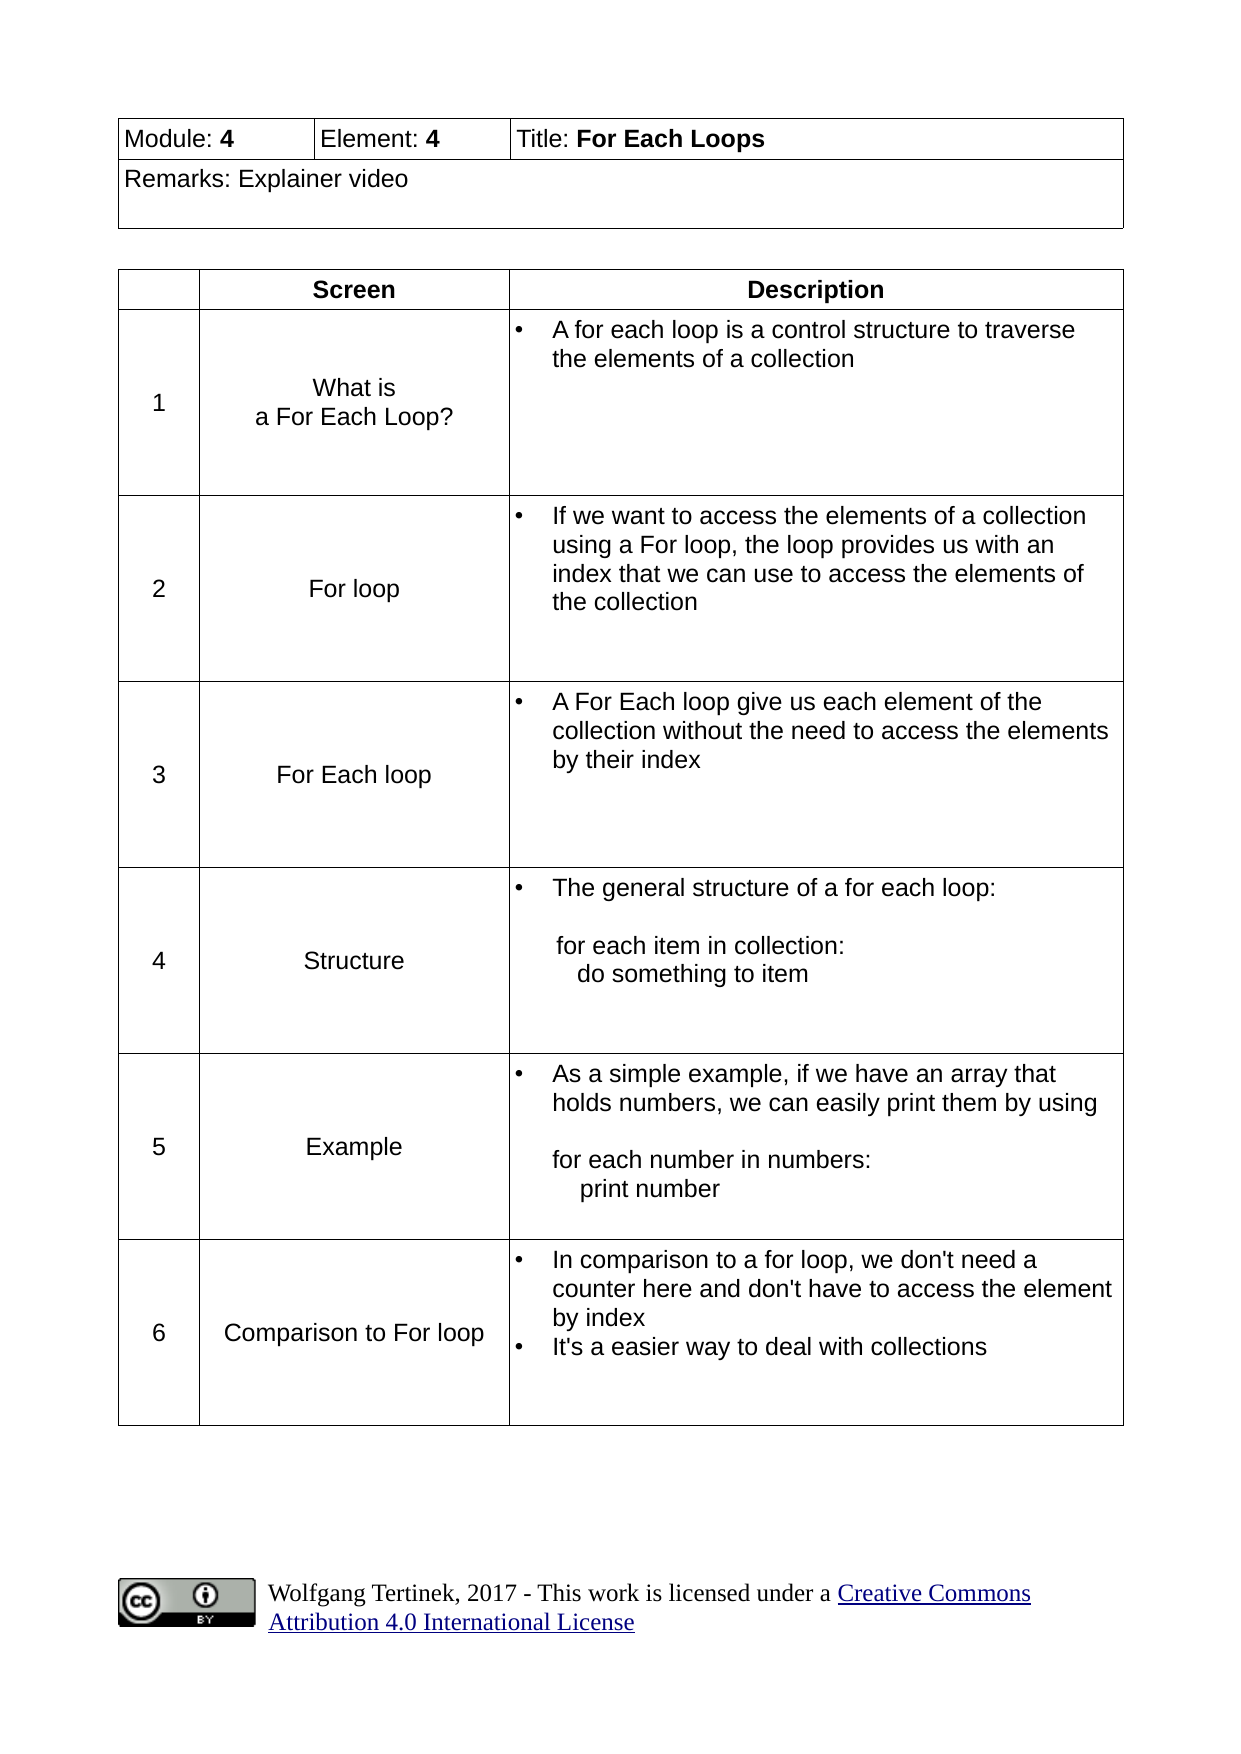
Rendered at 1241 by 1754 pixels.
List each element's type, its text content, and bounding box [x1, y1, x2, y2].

picture [118, 1578, 256, 1627]
table_header Title: For Each Loops [511, 119, 1123, 158]
table_cell A For Each loop give us each element of the collection without the need to access the elements by their index [510, 682, 1123, 867]
table_cell 3 [119, 682, 199, 867]
table_cell What is a For Each Loop? [200, 310, 509, 495]
table_cell As a simple example, if we have an array that holds numbers, we can easily print them by using for each number in numbers: print number [510, 1054, 1123, 1239]
table_cell Comparison to For loop [200, 1240, 509, 1425]
table_cell 4 [119, 868, 199, 1053]
table_header [119, 270, 199, 309]
table_cell 1 [119, 310, 199, 495]
table_cell The general structure of a for each loop: for each item in collection: do something to item [510, 868, 1123, 1053]
table_cell For Each loop [200, 682, 509, 867]
table_cell For loop [200, 496, 509, 681]
table_header Element: 4 [315, 119, 510, 158]
table_header Screen [200, 270, 509, 309]
table_cell A for each loop is a control structure to traverse the elements of a collection [510, 310, 1123, 495]
table_cell In comparison to a for loop, we don't need a counter here and don't have to access the element by index It's a easier way to deal with collections [510, 1240, 1123, 1425]
table_header Description [510, 270, 1123, 309]
table_cell Structure [200, 868, 509, 1053]
table_cell 2 [119, 496, 199, 681]
table_cell 5 [119, 1054, 199, 1239]
table_cell Remarks: Explainer video [119, 160, 1123, 227]
table_cell Example [200, 1054, 509, 1239]
table_header Module: 4 [119, 119, 314, 158]
table_cell 6 [119, 1240, 199, 1425]
table_cell If we want to access the elements of a collection using a For loop, the loop provides us with an index that we can use to access the elements of the collection [510, 496, 1123, 681]
